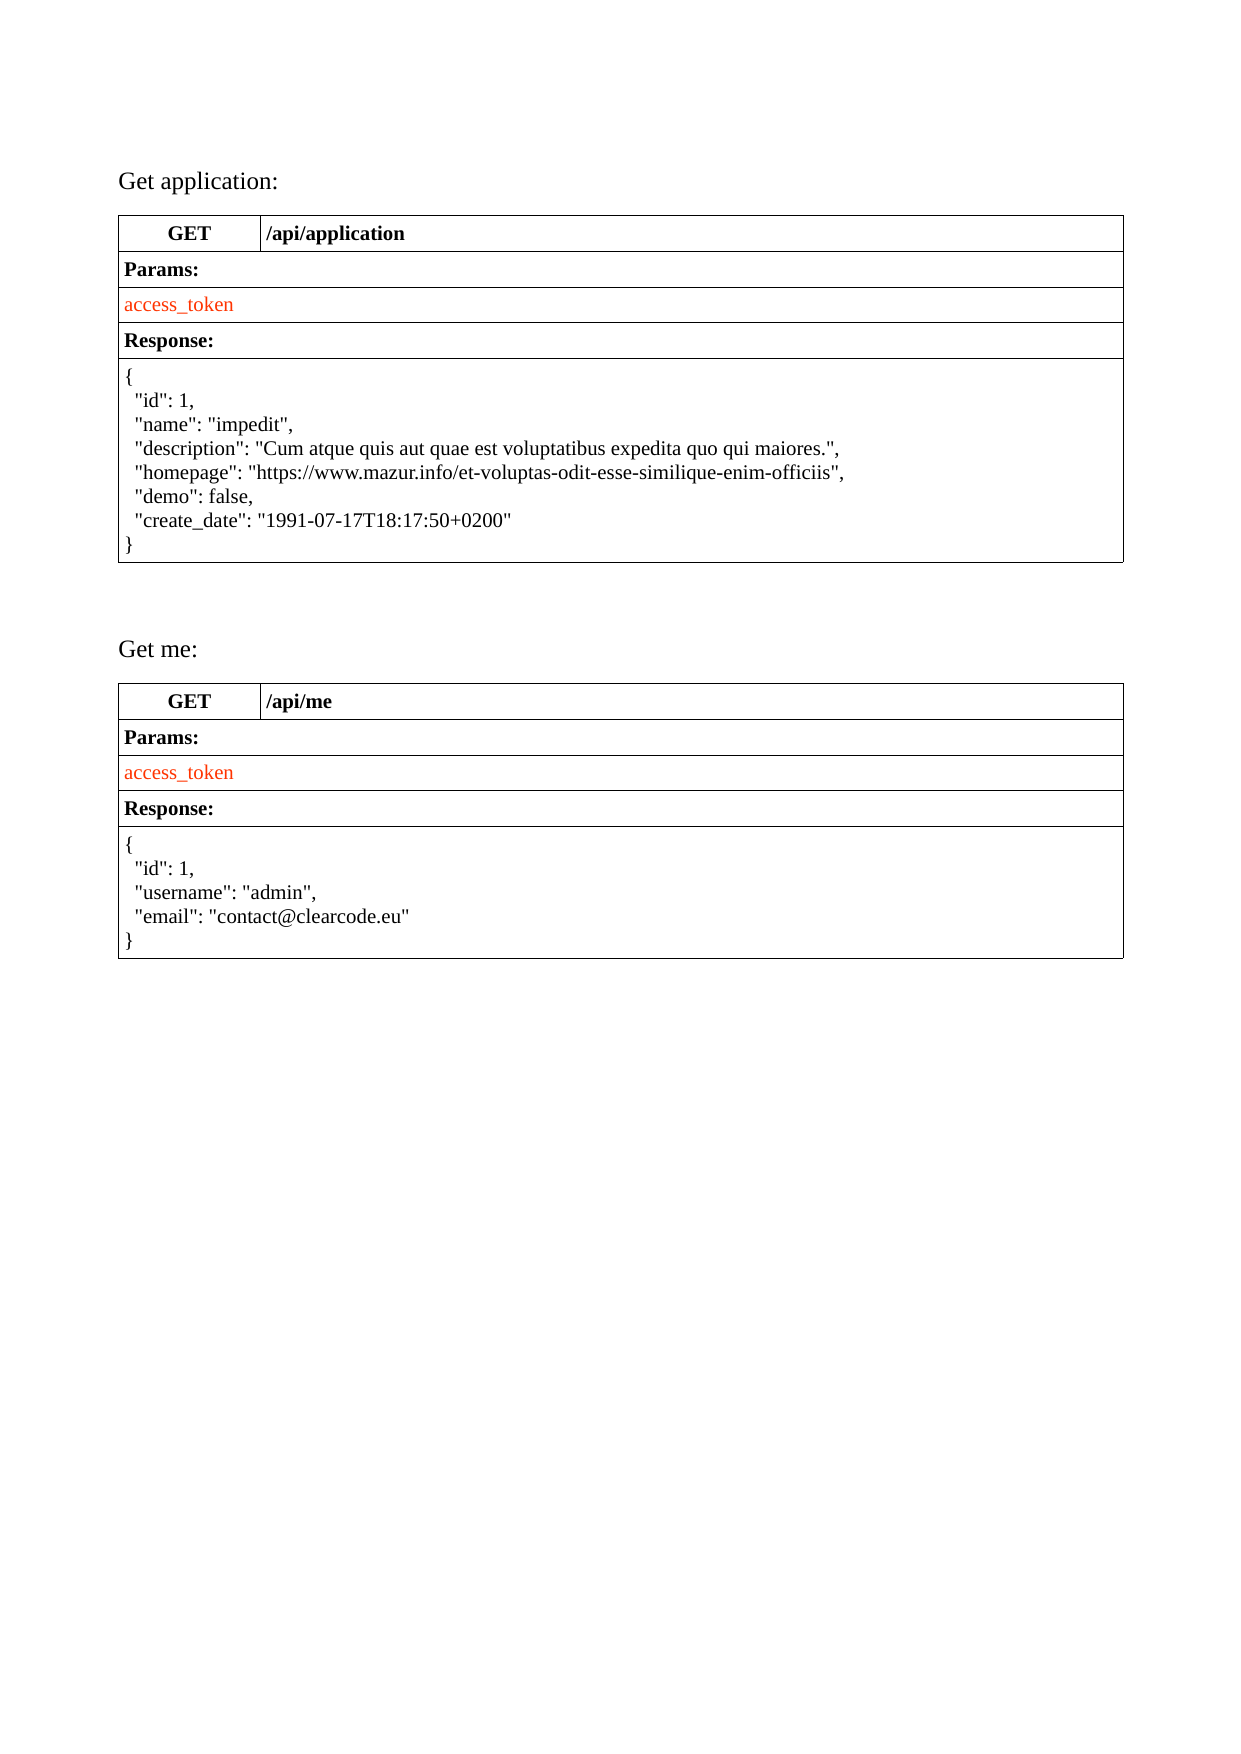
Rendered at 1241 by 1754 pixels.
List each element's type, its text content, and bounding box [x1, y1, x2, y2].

table_cell { "id": 1, "name": "impedit", "description": "Cum atque quis aut quae est voluptatibus expedita quo qui maiores.", "homepage": "https://www.mazur.info/et-voluptas-odit-esse-similique-enim-officiis", "demo": false, "create_date": "1991-07-17T18:17:50+0200" } [119, 359, 1123, 562]
table_header /api/application [261, 216, 1123, 251]
table_header /api/me [261, 684, 1123, 719]
table_cell access_token [119, 756, 1123, 790]
table_header GET [119, 684, 260, 719]
table_cell Params: [119, 252, 1123, 287]
table_cell Response: [119, 323, 1123, 358]
table_cell access_token [119, 288, 1123, 322]
table_cell Params: [119, 720, 1123, 754]
text Get me: [118, 634, 1122, 663]
table_cell { "id": 1, "username": "admin", "email": "contact@clearcode.eu" } [119, 827, 1123, 958]
table_cell Response: [119, 791, 1123, 826]
text Get application: [118, 166, 1122, 195]
table_header GET [119, 216, 260, 251]
